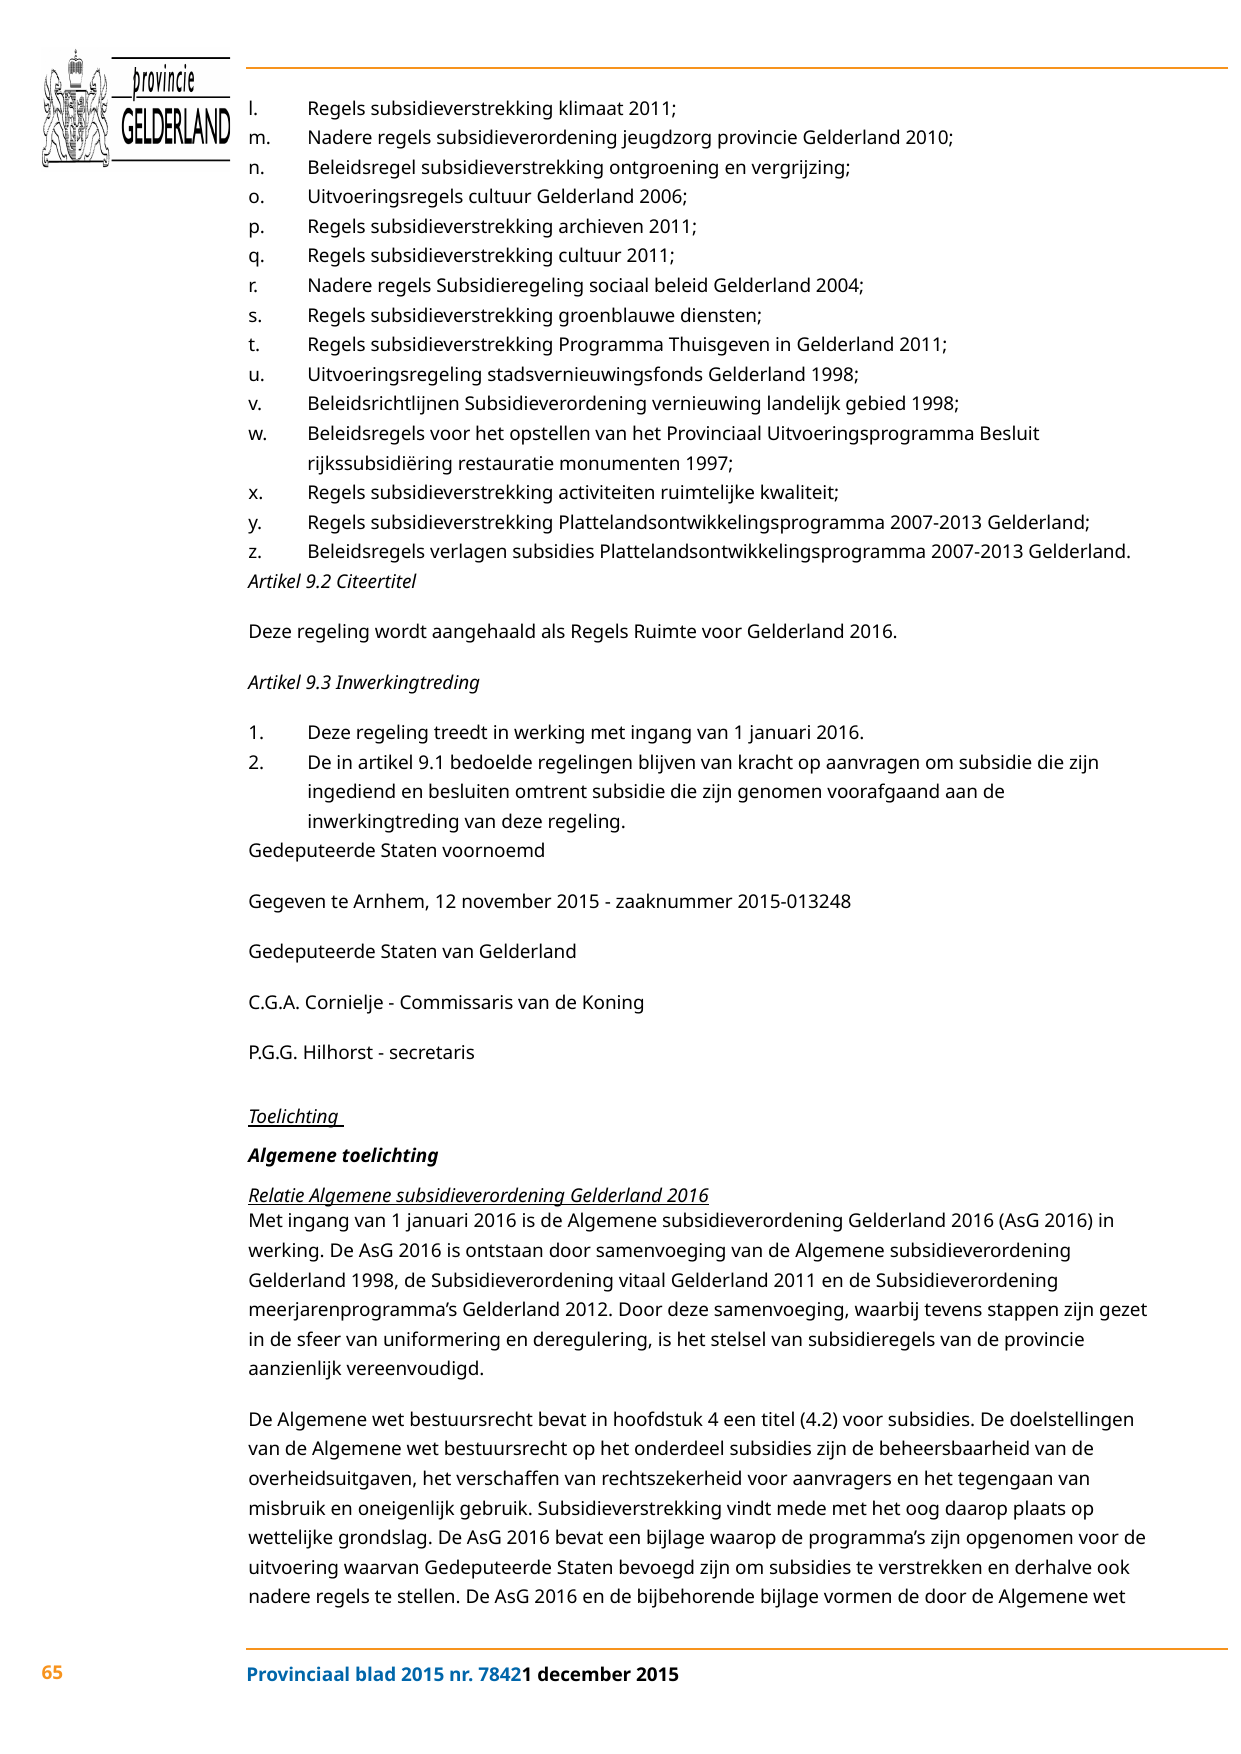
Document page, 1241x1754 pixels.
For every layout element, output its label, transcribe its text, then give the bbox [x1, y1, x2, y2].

list De in artikel 9.1 bedoelde regelingen blijven van kracht op aanvragen om subsidie die zijn ingediend en besluiten omtrent subsidie die zijn genomen voorafgaand aan de inwerkingtreding van deze regeling. [248, 749, 1152, 834]
list Nadere regels subsidieverordening jeugdzorg provincie Gelderland 2010; [248, 124, 1152, 150]
text Gedeputeerde Staten voornoemd [248, 838, 1152, 863]
text Met ingang van 1 januari 2016 is de Algemene subsidieverordening Gelderland 2016 (AsG 2016) in werking. De AsG 2016 is ontstaan door samenvoeging van de Algemene subsidieverordening Gelderland 1998, de Subsidieverordening vitaal Gelderland 2011 en de Subsidieverordening meerjarenprogramma’s Gelderland 2012. Door deze samenvoeging, waarbij tevens stappen zijn gezet in de sfeer van uniformering en deregulering, is het stelsel van subsidieregels van de provincie aanzienlijk vereenvoudigd. [248, 1208, 1152, 1381]
picture [41, 47, 231, 172]
list Regels subsidieverstrekking cultuur 2011; [248, 243, 1152, 268]
list Uitvoeringsregeling stadsvernieuwingsfonds Gelderland 1998; [248, 361, 1152, 387]
text Algemene toelichting [248, 1143, 1152, 1168]
text Deze regeling wordt aangehaald als Regels Ruimte voor Gelderland 2016. [248, 618, 1152, 644]
list Nadere regels Subsidieregeling sociaal beleid Gelderland 2004; [248, 272, 1152, 298]
list Uitvoeringsregels cultuur Gelderland 2006; [248, 183, 1152, 209]
list Regels subsidieverstrekking groenblauwe diensten; [248, 302, 1152, 328]
text Artikel 9.3 Inwerkingtreding [248, 669, 1152, 695]
list Regels subsidieverstrekking Programma Thuisgeven in Gelderland 2011; [248, 331, 1152, 357]
text Gegeven te Arnhem, 12 november 2015 - zaaknummer 2015-013248 [248, 888, 1152, 914]
text Toelichting [248, 1103, 1152, 1129]
list Beleidsrichtlijnen Subsidieverordening vernieuwing landelijk gebied 1998; [248, 391, 1152, 416]
text P.G.G. Hilhorst - secretaris [248, 1039, 1152, 1065]
list Regels subsidieverstrekking activiteiten ruimtelijke kwaliteit; [248, 479, 1152, 505]
list Beleidsregels voor het opstellen van het Provinciaal Uitvoeringsprogramma Besluit rijkssubsidiëring restauratie monumenten 1997; [248, 420, 1152, 476]
list Regels subsidieverstrekking klimaat 2011; [248, 95, 1152, 121]
list Regels subsidieverstrekking Plattelandsontwikkelingsprogramma 2007-2013 Gelderland; [248, 509, 1152, 535]
list Beleidsregel subsidieverstrekking ontgroening en vergrijzing; [248, 154, 1152, 180]
list Deze regeling treedt in werking met ingang van 1 januari 2016. [248, 719, 1152, 745]
text De Algemene wet bestuursrecht bevat in hoofdstuk 4 een titel (4.2) voor subsidies. De doelstellingen van de Algemene wet bestuursrecht op het onderdeel subsidies zijn de beheersbaarheid van de overheidsuitgaven, het verschaffen van rechtszekerheid voor aanvragers en het tegengaan van misbruik en oneigenlijk gebruik. Subsidieverstrekking vindt mede met het oog daarop plaats op wettelijke grondslag. De AsG 2016 bevat een bijlage waarop de programma’s zijn opgenomen voor de uitvoering waarvan Gedeputeerde Staten bevoegd zijn om subsidies te verstrekken en derhalve ook nadere regels te stellen. De AsG 2016 en de bijbehorende bijlage vormen de door de Algemene wet [248, 1406, 1152, 1609]
text Relatie Algemene subsidieverordening Gelderland 2016 [248, 1182, 1152, 1208]
text C.G.A. Cornielje - Commissaris van de Koning [248, 989, 1152, 1015]
text Artikel 9.2 Citeertitel [248, 568, 1152, 594]
list Regels subsidieverstrekking archieven 2011; [248, 213, 1152, 239]
list Beleidsregels verlagen subsidies Plattelandsontwikkelingsprogramma 2007-2013 Gelderland. [248, 538, 1152, 564]
text Gedeputeerde Staten van Gelderland [248, 938, 1152, 964]
